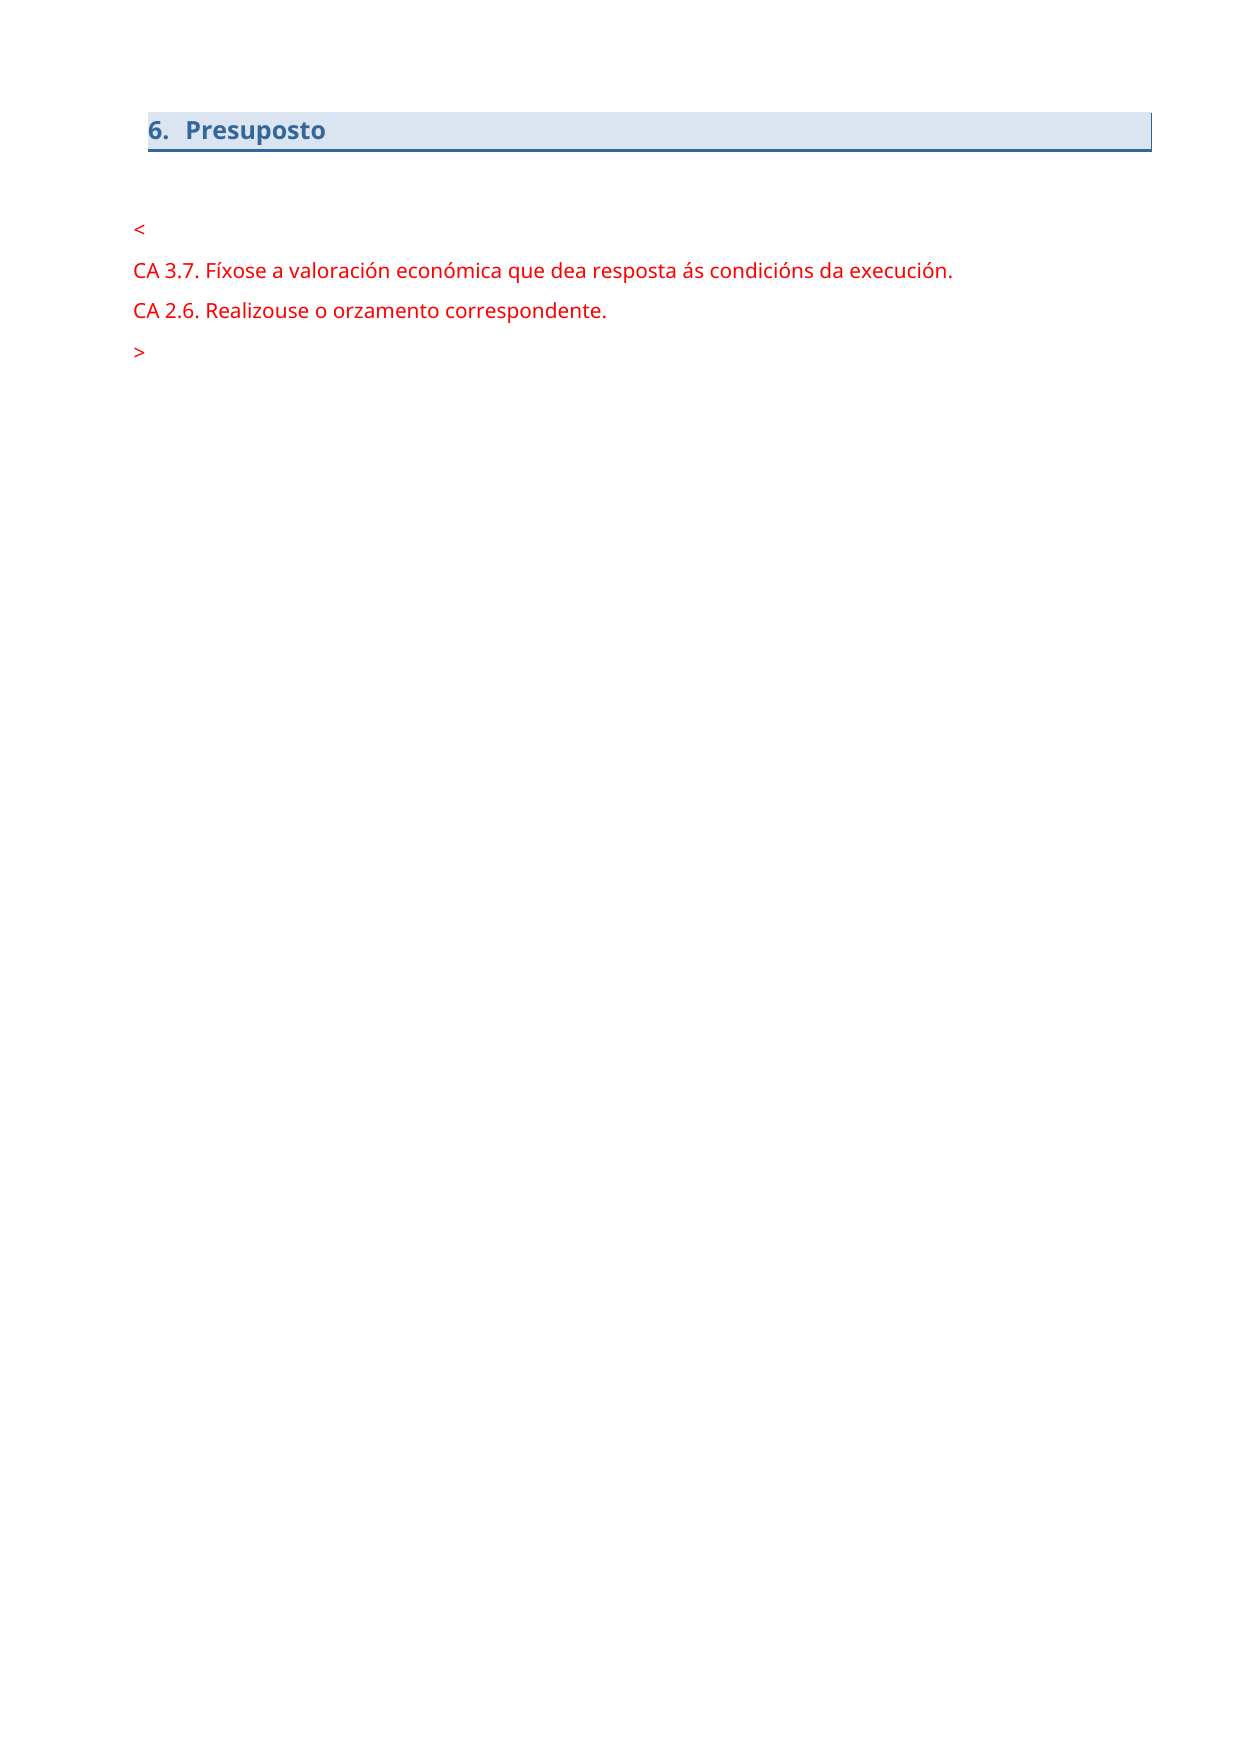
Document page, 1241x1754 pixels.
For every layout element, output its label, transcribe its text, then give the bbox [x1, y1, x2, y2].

text CA 2.6. Realizouse o orzamento correspondente. [118, 297, 1152, 325]
text < [118, 215, 1152, 243]
text > [118, 338, 1152, 366]
subtitle Presuposto [148, 112, 1151, 149]
text CA 3.7. Fíxose a valoración económica que dea resposta ás condicións da execución. [118, 256, 1152, 284]
